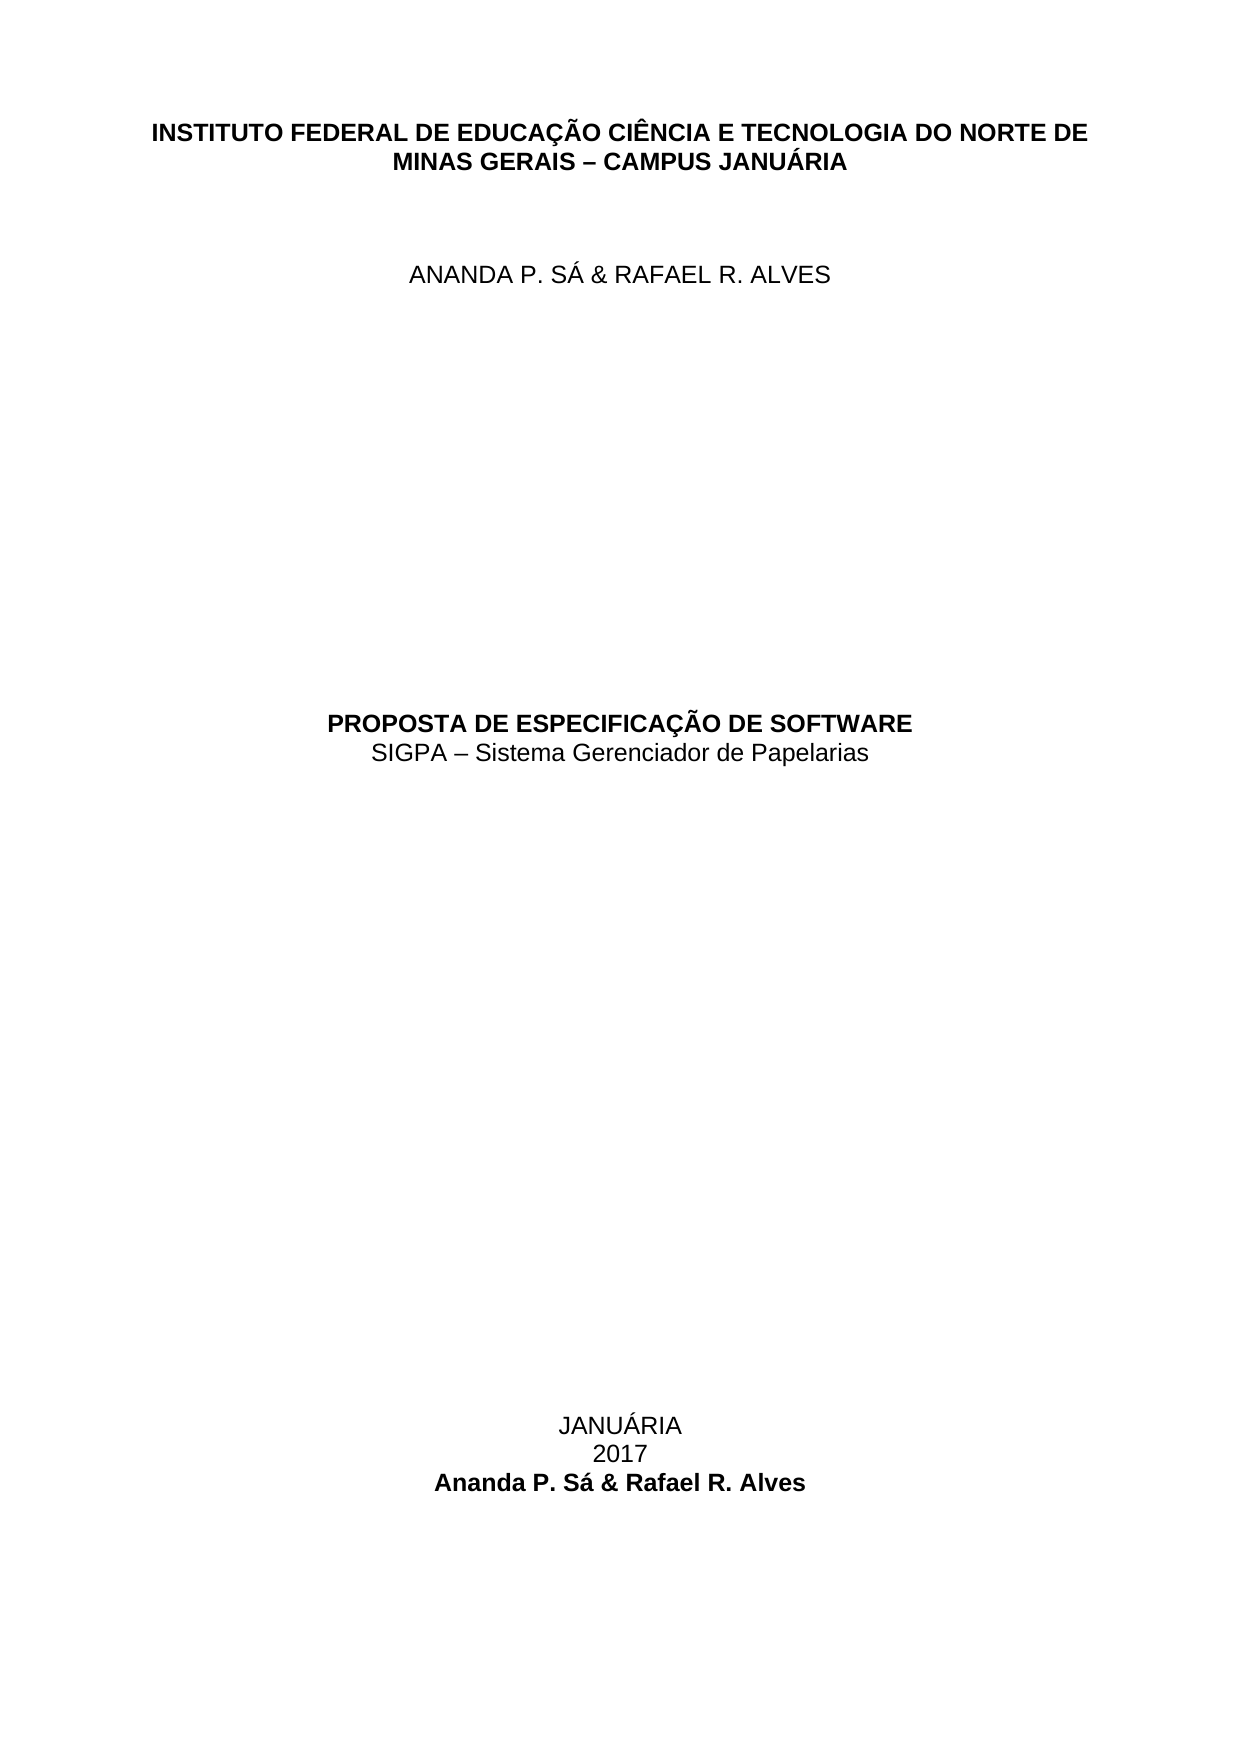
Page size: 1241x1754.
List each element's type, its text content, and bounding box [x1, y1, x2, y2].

text SIGPA – Sistema Gerenciador de Papelarias [118, 737, 1122, 766]
text 2017 [118, 1439, 1122, 1468]
text JANUÁRIA [118, 1411, 1122, 1439]
text Ananda P. Sá & Rafael R. Alves [118, 1468, 1122, 1497]
text PROPOSTA DE ESPECIFICAÇÃO DE SOFTWARE [118, 709, 1122, 737]
text INSTITUTO FEDERAL DE EDUCAÇÃO CIÊNCIA E TECNOLOGIA DO NORTE DE MINAS GERAIS – CAMPUS JANUÁRIA [118, 118, 1122, 176]
text ANANDA P. SÁ & RAFAEL R. ALVES [118, 260, 1122, 288]
